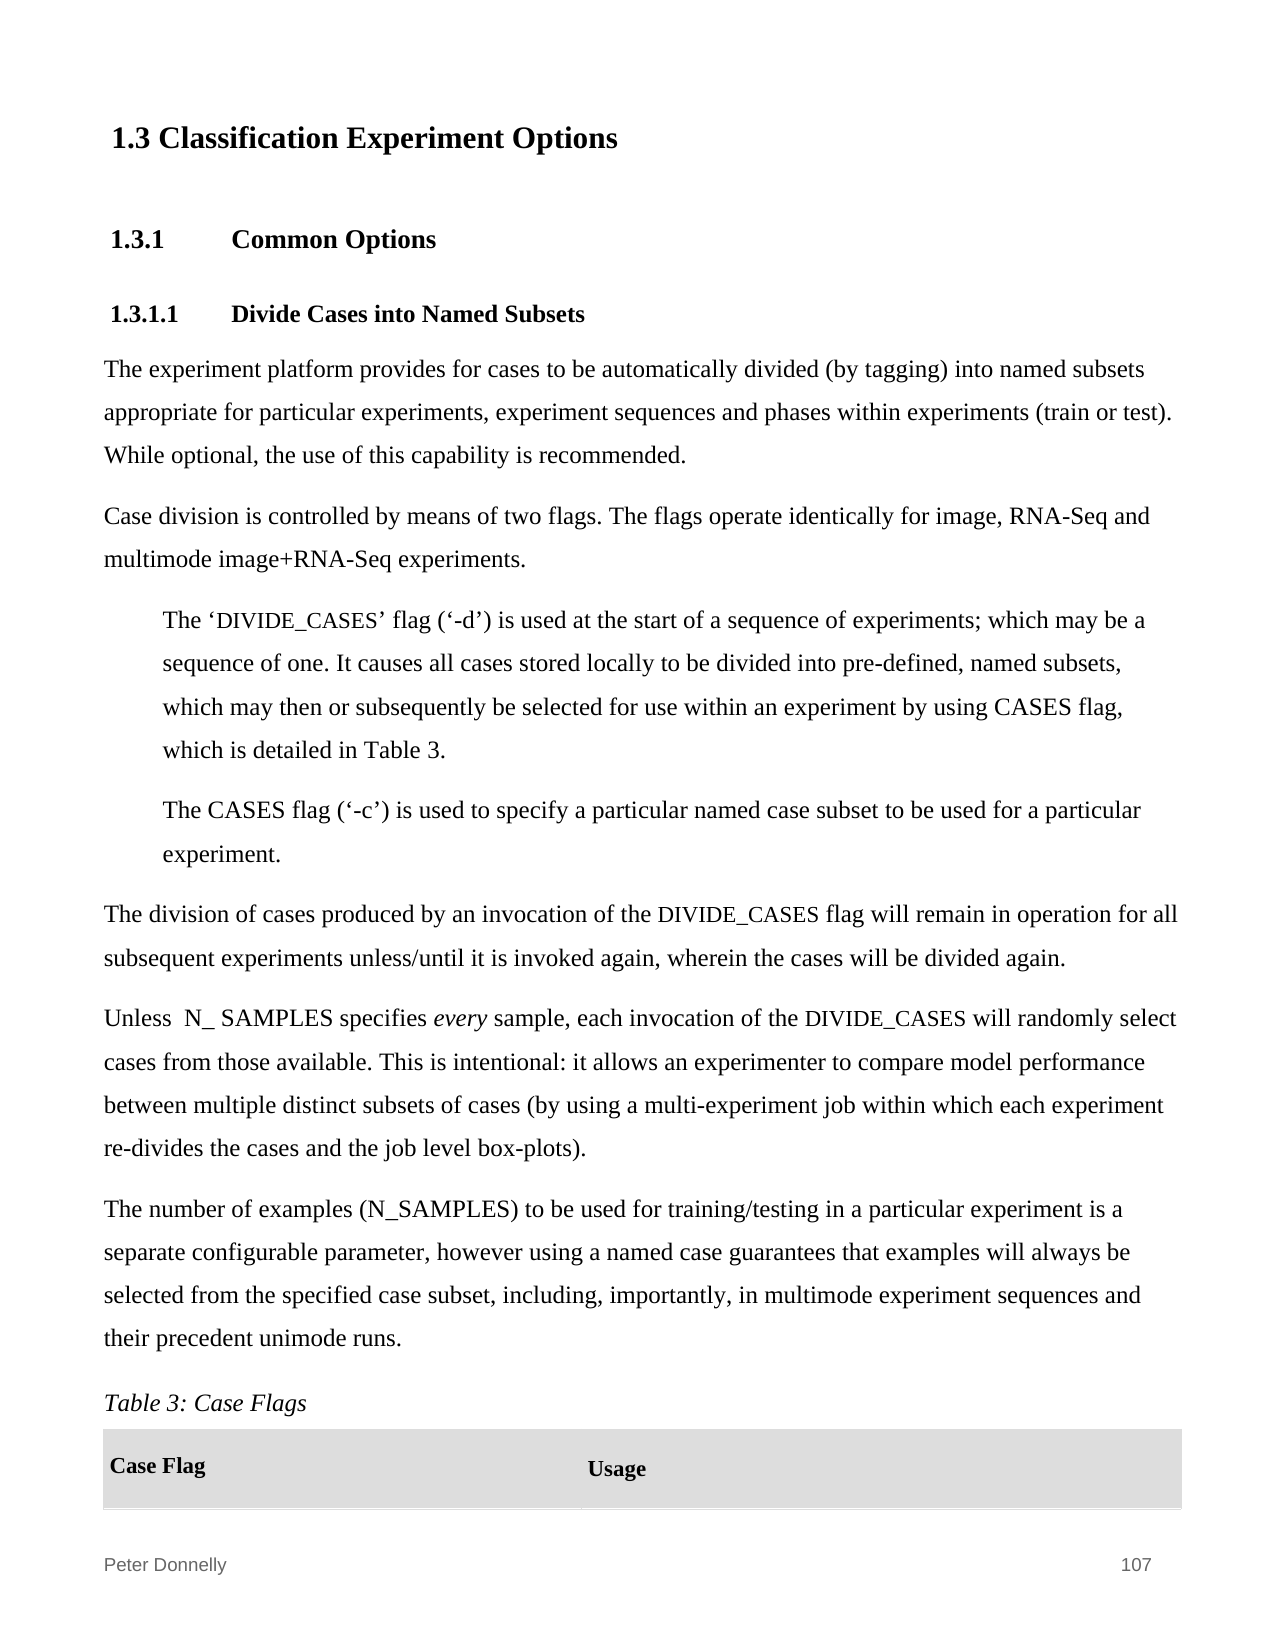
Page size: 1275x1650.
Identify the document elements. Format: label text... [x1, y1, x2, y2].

text Unless N_ SAMPLES specifies every sample, each invocation of the DIVIDE_CASES will randomly select cases from those available. This is intentional: it allows an experimenter to compare model performance between multiple distinct subsets of cases (by using a multi-experiment job within which each experiment re-divides the cases and the job level box-plots). [103, 1003, 1181, 1162]
text Case division is controlled by means of two flags. The flags operate identically for image, RNA-Seq and multimode image+RNA-Seq experiments. [103, 501, 1181, 573]
text Table 3: Case Flags [103, 1388, 1181, 1416]
text The division of cases produced by an invocation of the DIVIDE_CASES flag will remain in operation for all subsequent experiments unless/until it is invoked again, wherein the cases will be divided again. [103, 899, 1181, 971]
text The number of examples (N_SAMPLES) to be used for training/testing in a particular experiment is a separate configurable parameter, however using a named case guarantees that examples will always be selected from the specified case subset, including, importantly, in multimode experiment sequences and their precedent unimode runs. [103, 1194, 1181, 1352]
subtitle Common Options [103, 224, 1181, 255]
subtitle Divide Cases into Named Subsets [103, 299, 1181, 328]
text The CASES flag (‘-c’) is used to specify a particular named case subset to be used for a particular experiment. [162, 796, 1181, 867]
text The experiment platform provides for cases to be automatically divided (by tagging) into named subsets appropriate for particular experiments, experiment sequences and phases within experiments (train or test). While optional, the use of this capability is recommended. [103, 354, 1181, 469]
table_header Case Flag [104, 1430, 581, 1508]
table_header Usage [582, 1430, 1181, 1508]
text The ‘DIVIDE_CASES’ flag (‘-d’) is used at the start of a sequence of experiments; which may be a sequence of one. It causes all cases stored locally to be divided into pre-defined, named subsets, which may then or subsequently be selected for use within an experiment by using CASES flag, which is detailed in Table 3. [162, 605, 1181, 763]
subtitle Classification Experiment Options [103, 120, 1181, 156]
